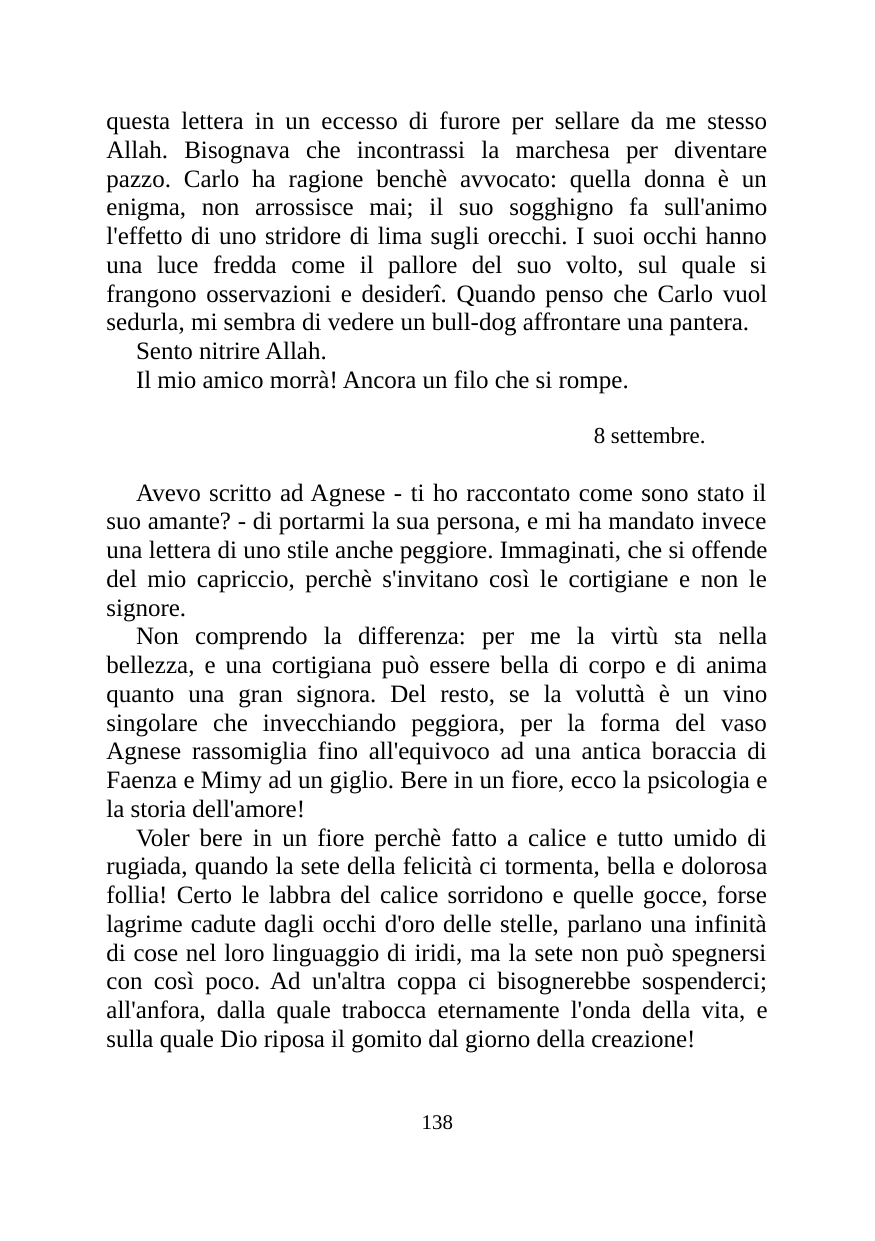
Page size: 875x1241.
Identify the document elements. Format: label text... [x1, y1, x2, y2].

text Avevo scritto ad Agnese - ti ho raccontato come sono stato il suo amante? - di portarmi la sua persona, e mi ha mandato invece una lettera di uno stile anche peggiore. Immaginati, che si offende del mio capriccio, perchè s'invitano così le cortigiane e non le signore. [106, 478, 768, 621]
text Non comprendo la differenza: per me la virtù sta nella bellezza, e una cortigiana può essere bella di corpo e di anima quanto una gran signora. Del resto, se la voluttà è un vino singolare che invecchiando peggiora, per la forma del vaso Agnese rassomiglia fino all'equivoco ad una antica boraccia di Faenza e Mimy ad un giglio. Bere in un fiore, ecco la psicologia e la storia dell'amore! [106, 621, 768, 823]
text 8 settembre. [106, 422, 706, 449]
text questa lettera in un eccesso di furore per sellare da me stesso Allah. Bisognava che incontrassi la marchesa per diventare pazzo. Carlo ha ragione benchè avvocato: quella donna è un enigma, non arrossisce mai; il suo sogghigno fa sull'animo l'effetto di uno stridore di lima sugli orecchi. I suoi occhi hanno una luce fredda come il pallore del suo volto, sul quale si frangono osservazioni e desiderî. Quando penso che Carlo vuol sedurla, mi sembra di vedere un bull-dog affrontare una pantera. [106, 106, 768, 336]
text Sento nitrire Allah. [106, 336, 768, 365]
text Voler bere in un fiore perchè fatto a calice e tutto umido di rugiada, quando la sete della felicità ci tormenta, bella e dolorosa follia! Certo le labbra del calice sorridono e quelle gocce, forse lagrime cadute dagli occhi d'oro delle stelle, parlano una infinità di cose nel loro linguaggio di iridi, ma la sete non può spegnersi con così poco. Ad un'altra coppa ci bisognerebbe sospenderci; all'anfora, dalla quale trabocca eternamente l'onda della vita, e sulla quale Dio riposa il gomito dal giorno della creazione! [106, 823, 768, 1053]
text Il mio amico morrà! Ancora un filo che si rompe. [106, 365, 768, 394]
